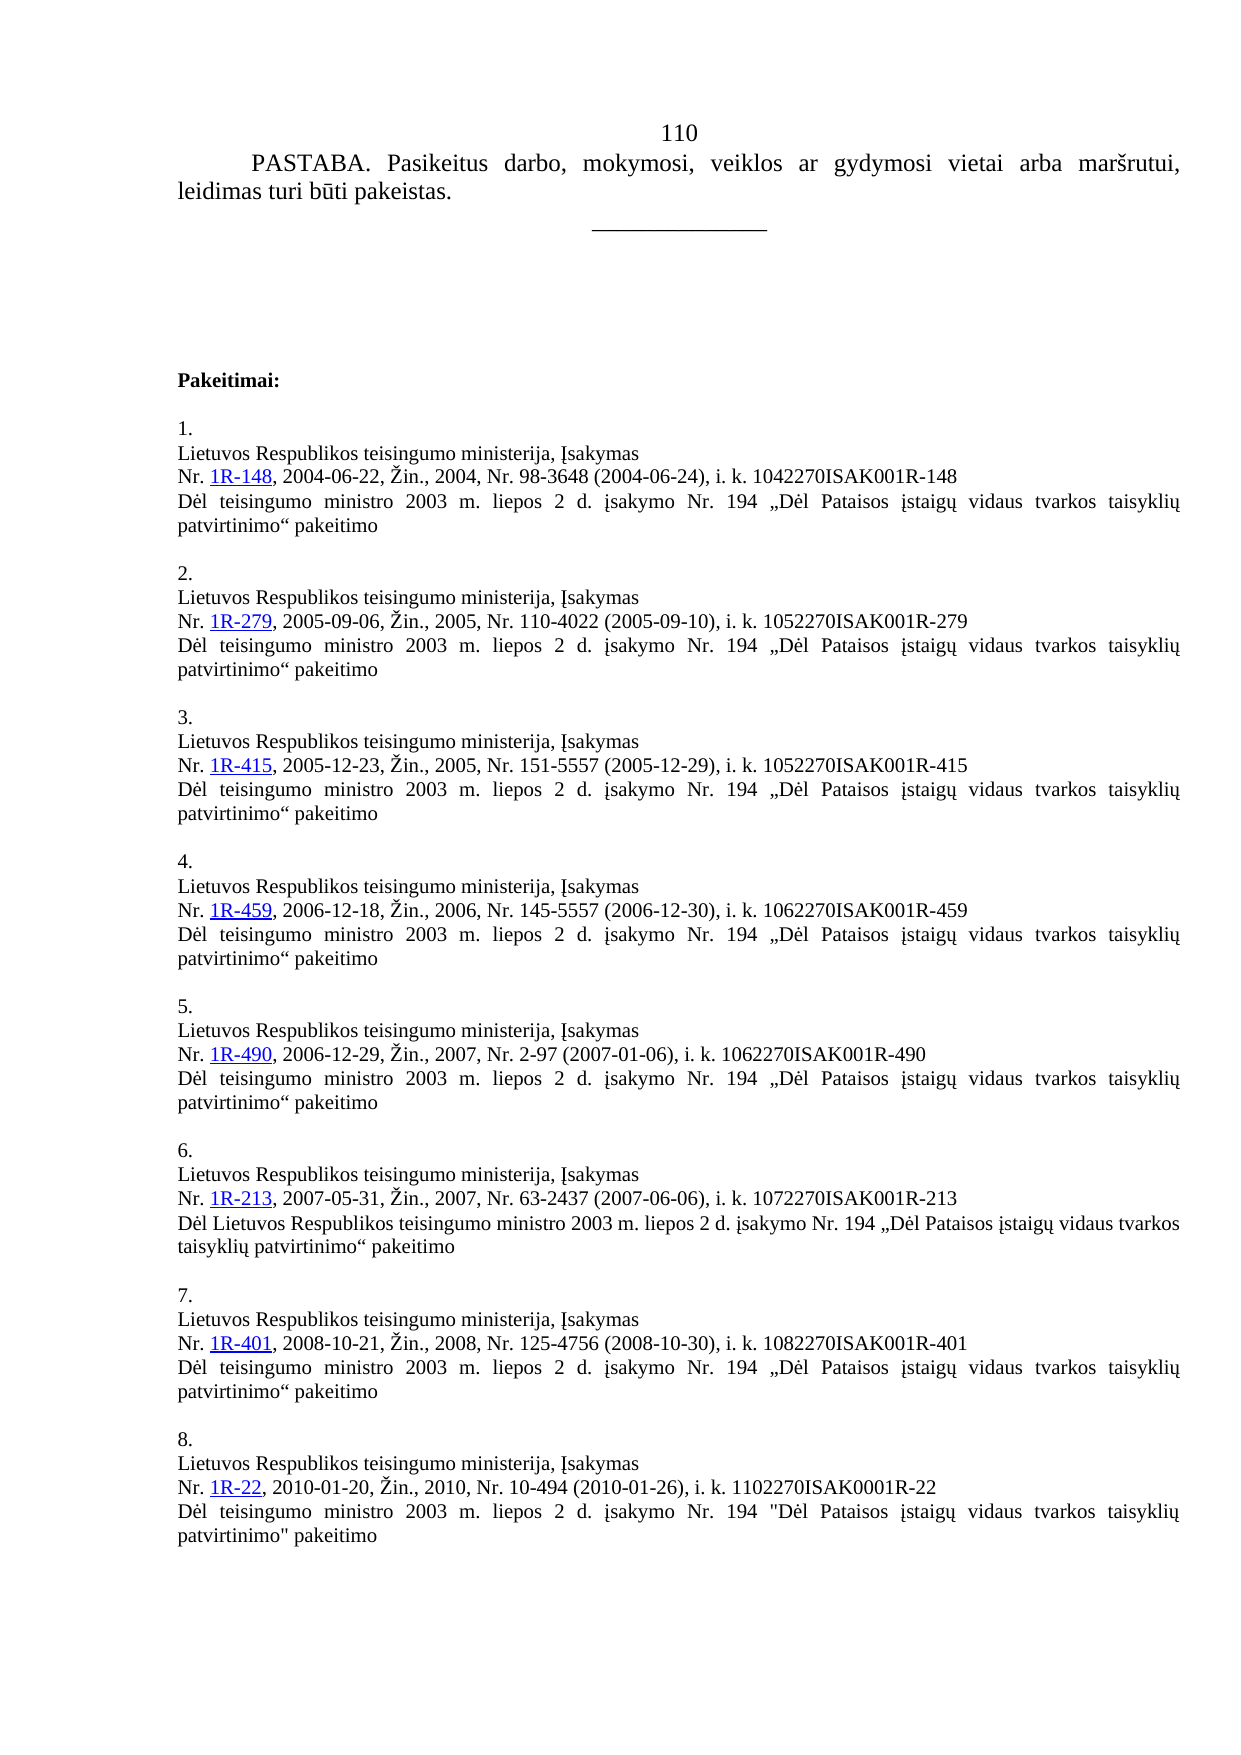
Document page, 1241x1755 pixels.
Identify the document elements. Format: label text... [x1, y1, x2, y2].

text 6. [177, 1138, 1181, 1162]
text Lietuvos Respublikos teisingumo ministerija, Įsakymas [177, 585, 1181, 609]
text Dėl teisingumo ministro 2003 m. liepos 2 d. įsakymo Nr. 194 „Dėl Pataisos įstaigų vidaus tvarkos taisyklių patvirtinimo“ pakeitimo [177, 1355, 1181, 1403]
text PASTABA. Pasikeitus darbo, mokymosi, veiklos ar gydymosi vietai arba maršrutui, leidimas turi būti pakeistas. [177, 148, 1181, 205]
text Dėl teisingumo ministro 2003 m. liepos 2 d. įsakymo Nr. 194 „Dėl Pataisos įstaigų vidaus tvarkos taisyklių patvirtinimo“ pakeitimo [177, 488, 1181, 537]
text Dėl teisingumo ministro 2003 m. liepos 2 d. įsakymo Nr. 194 "Dėl Pataisos įstaigų vidaus tvarkos taisyklių patvirtinimo" pakeitimo [177, 1499, 1181, 1547]
text Nr. 1R-459, 2006-12-18, Žin., 2006, Nr. 145-5557 (2006-12-30), i. k. 1062270ISAK001R-459 [177, 898, 1181, 922]
text Lietuvos Respublikos teisingumo ministerija, Įsakymas [177, 1307, 1181, 1331]
text Nr. 1R-22, 2010-01-20, Žin., 2010, Nr. 10-494 (2010-01-26), i. k. 1102270ISAK0001R-22 [177, 1475, 1181, 1499]
text Dėl teisingumo ministro 2003 m. liepos 2 d. įsakymo Nr. 194 „Dėl Pataisos įstaigų vidaus tvarkos taisyklių patvirtinimo“ pakeitimo [177, 777, 1181, 825]
text Dėl teisingumo ministro 2003 m. liepos 2 d. įsakymo Nr. 194 „Dėl Pataisos įstaigų vidaus tvarkos taisyklių patvirtinimo“ pakeitimo [177, 633, 1181, 681]
text Lietuvos Respublikos teisingumo ministerija, Įsakymas [177, 1018, 1181, 1042]
text Nr. 1R-279, 2005-09-06, Žin., 2005, Nr. 110-4022 (2005-09-10), i. k. 1052270ISAK001R-279 [177, 609, 1181, 633]
text 7. [177, 1283, 1181, 1307]
text ______________ [177, 205, 1181, 234]
text Lietuvos Respublikos teisingumo ministerija, Įsakymas [177, 1451, 1181, 1475]
text Nr. 1R-213, 2007-05-31, Žin., 2007, Nr. 63-2437 (2007-06-06), i. k. 1072270ISAK001R-213 [177, 1186, 1181, 1210]
text Dėl teisingumo ministro 2003 m. liepos 2 d. įsakymo Nr. 194 „Dėl Pataisos įstaigų vidaus tvarkos taisyklių patvirtinimo“ pakeitimo [177, 922, 1181, 970]
text 5. [177, 994, 1181, 1018]
text Nr. 1R-401, 2008-10-21, Žin., 2008, Nr. 125-4756 (2008-10-30), i. k. 1082270ISAK001R-401 [177, 1331, 1181, 1355]
text Dėl teisingumo ministro 2003 m. liepos 2 d. įsakymo Nr. 194 „Dėl Pataisos įstaigų vidaus tvarkos taisyklių patvirtinimo“ pakeitimo [177, 1066, 1181, 1114]
text 2. [177, 561, 1181, 585]
text 1. [177, 416, 1181, 440]
text Nr. 1R-415, 2005-12-23, Žin., 2005, Nr. 151-5557 (2005-12-29), i. k. 1052270ISAK001R-415 [177, 753, 1181, 777]
text 3. [177, 705, 1181, 729]
text Lietuvos Respublikos teisingumo ministerija, Įsakymas [177, 729, 1181, 753]
text Dėl Lietuvos Respublikos teisingumo ministro 2003 m. liepos 2 d. įsakymo Nr. 194 „Dėl Pataisos įstaigų vidaus tvarkos taisyklių patvirtinimo“ pakeitimo [177, 1210, 1181, 1258]
text Nr. 1R-148, 2004-06-22, Žin., 2004, Nr. 98-3648 (2004-06-24), i. k. 1042270ISAK001R-148 [177, 464, 1181, 488]
text Pakeitimai: [177, 368, 1181, 392]
text Lietuvos Respublikos teisingumo ministerija, Įsakymas [177, 440, 1181, 464]
text 4. [177, 849, 1181, 873]
text Lietuvos Respublikos teisingumo ministerija, Įsakymas [177, 1162, 1181, 1186]
text 8. [177, 1427, 1181, 1451]
text Nr. 1R-490, 2006-12-29, Žin., 2007, Nr. 2-97 (2007-01-06), i. k. 1062270ISAK001R-490 [177, 1042, 1181, 1066]
text Lietuvos Respublikos teisingumo ministerija, Įsakymas [177, 873, 1181, 898]
